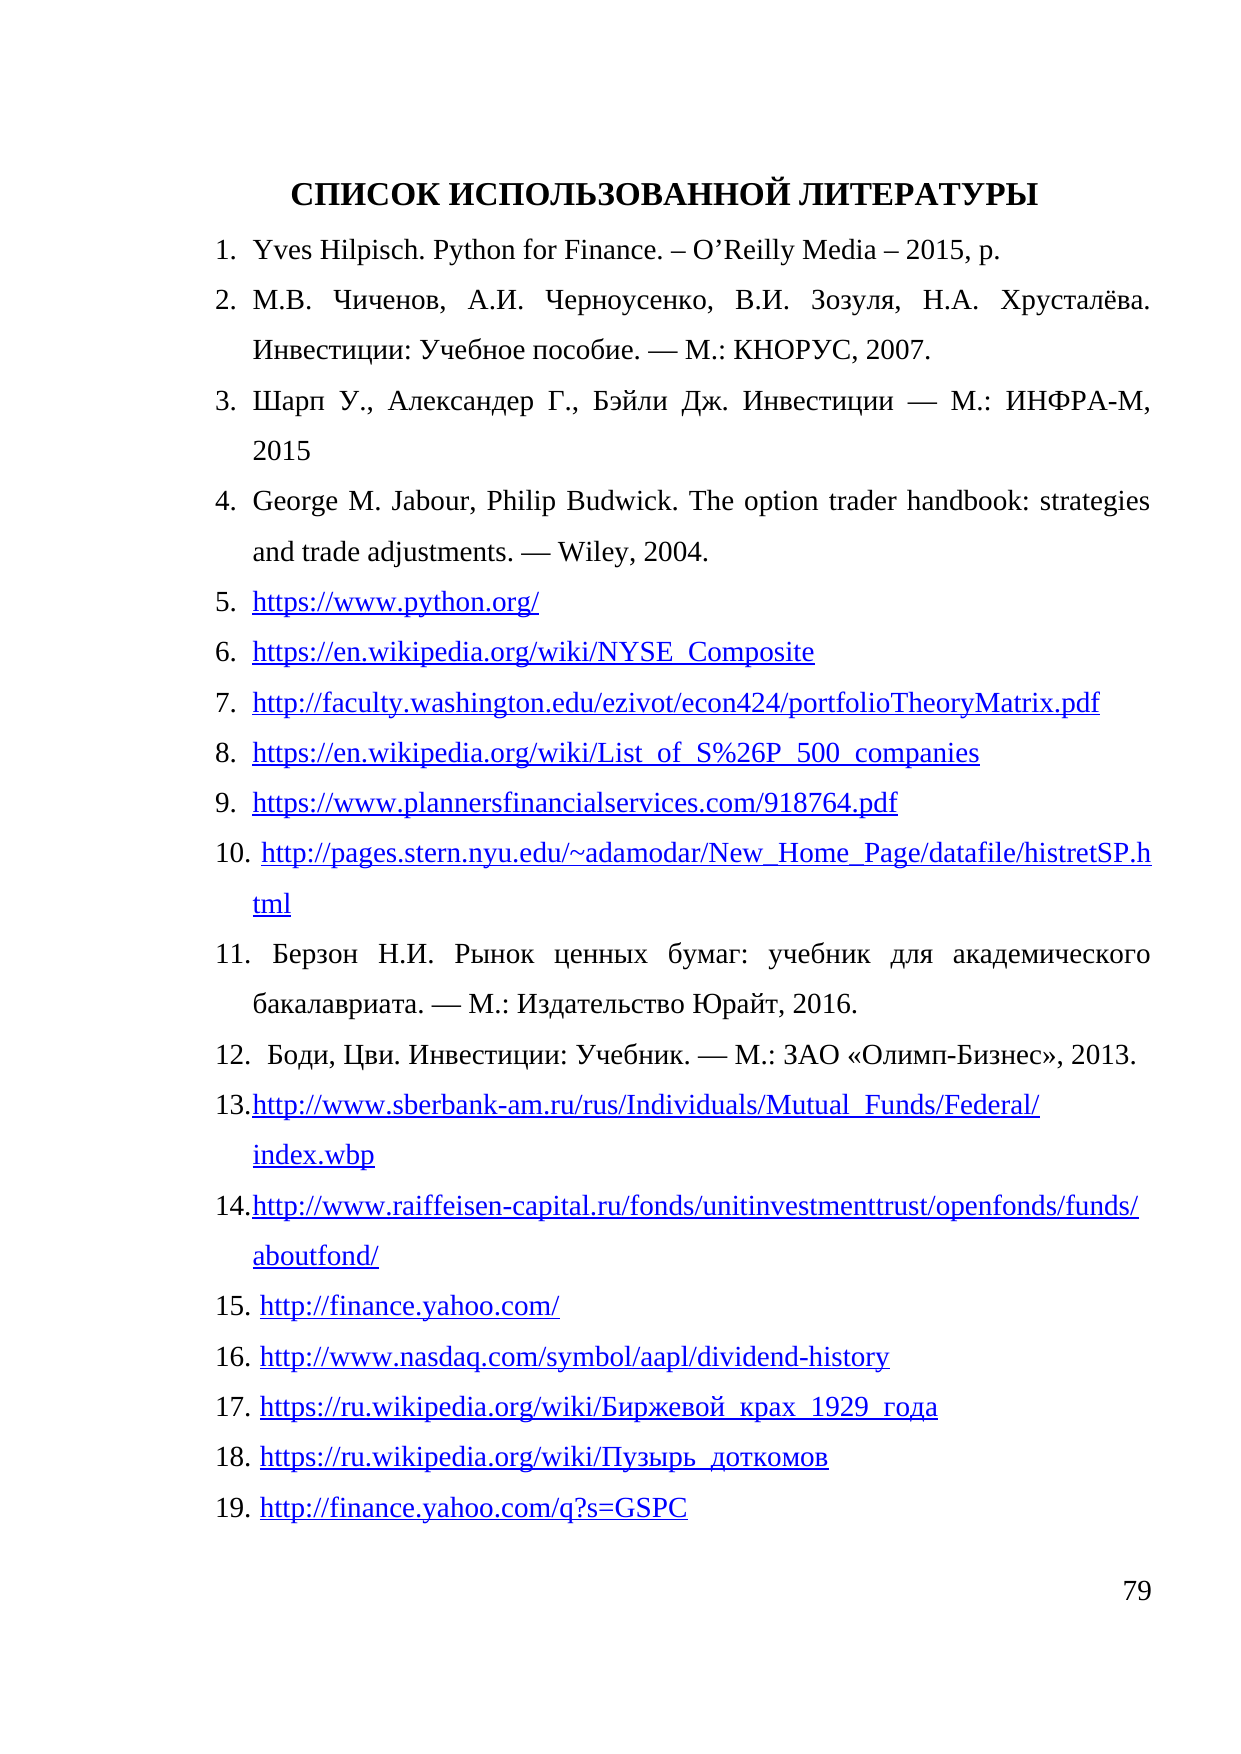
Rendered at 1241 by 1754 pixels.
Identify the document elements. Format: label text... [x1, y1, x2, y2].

list http://www.raiffeisen-capital.ru/fonds/unitinvestmenttrust/openfonds/funds/aboutfond/ [215, 1188, 1152, 1272]
subtitle СПИСОК ИСПОЛЬЗОВАННОЙ ЛИТЕРАТУРЫ [177, 174, 1152, 213]
list https://en.wikipedia.org/wiki/NYSE_Composite [215, 634, 1152, 668]
list https://en.wikipedia.org/wiki/List_of_S%26P_500_companies [215, 735, 1152, 768]
list https://www.python.org/ [215, 584, 1152, 618]
list Шарп У., Александер Г., Бэйли Дж. Инвестиции — М.: ИНФРА-М, 2015 [215, 383, 1152, 467]
list Берзон Н.И. Рынок ценных бумаг: учебник для академического бакалавриата. — М.: Издательство Юрайт, 2016. [215, 936, 1152, 1020]
list http://pages.stern.nyu.edu/~adamodar/New_Home_Page/datafile/histretSP.html [215, 836, 1152, 919]
list https://www.plannersfinancialservices.com/918764.pdf [215, 785, 1152, 819]
list Боди, Цви. Инвестиции: Учебник. — М.: ЗАО «Олимп-Бизнес», 2013. [215, 1037, 1152, 1070]
list https://ru.wikipedia.org/wiki/Биржевой_крах_1929_года [215, 1389, 1152, 1423]
list https://ru.wikipedia.org/wiki/Пузырь_доткомов [215, 1439, 1152, 1473]
list http://www.sberbank-am.ru/rus/Individuals/Mutual_Funds/Federal/index.wbp [215, 1087, 1152, 1171]
list http://faculty.washington.edu/ezivot/econ424/portfolioTheoryMatrix.pdf [215, 685, 1152, 718]
list http://finance.yahoo.com/q?s=GSPC [215, 1490, 1152, 1523]
list http://www.nasdaq.com/symbol/aapl/dividend-history [215, 1339, 1152, 1372]
list http://finance.yahoo.com/ [215, 1288, 1152, 1322]
list М.В. Чиченов, А.И. Черноусенко, В.И. Зозуля, Н.А. Хрусталёва. Инвестиции: Учебное пособие. — М.: КНОРУС, 2007. [215, 282, 1152, 366]
list George M. Jabour, Philip Budwick. The option trader handbook: strategies and trade adjustments. — Wiley, 2004. [215, 483, 1152, 567]
list Yves Hilpisch. Python for Finance. – O’Reilly Media – 2015, p. [215, 232, 1152, 265]
